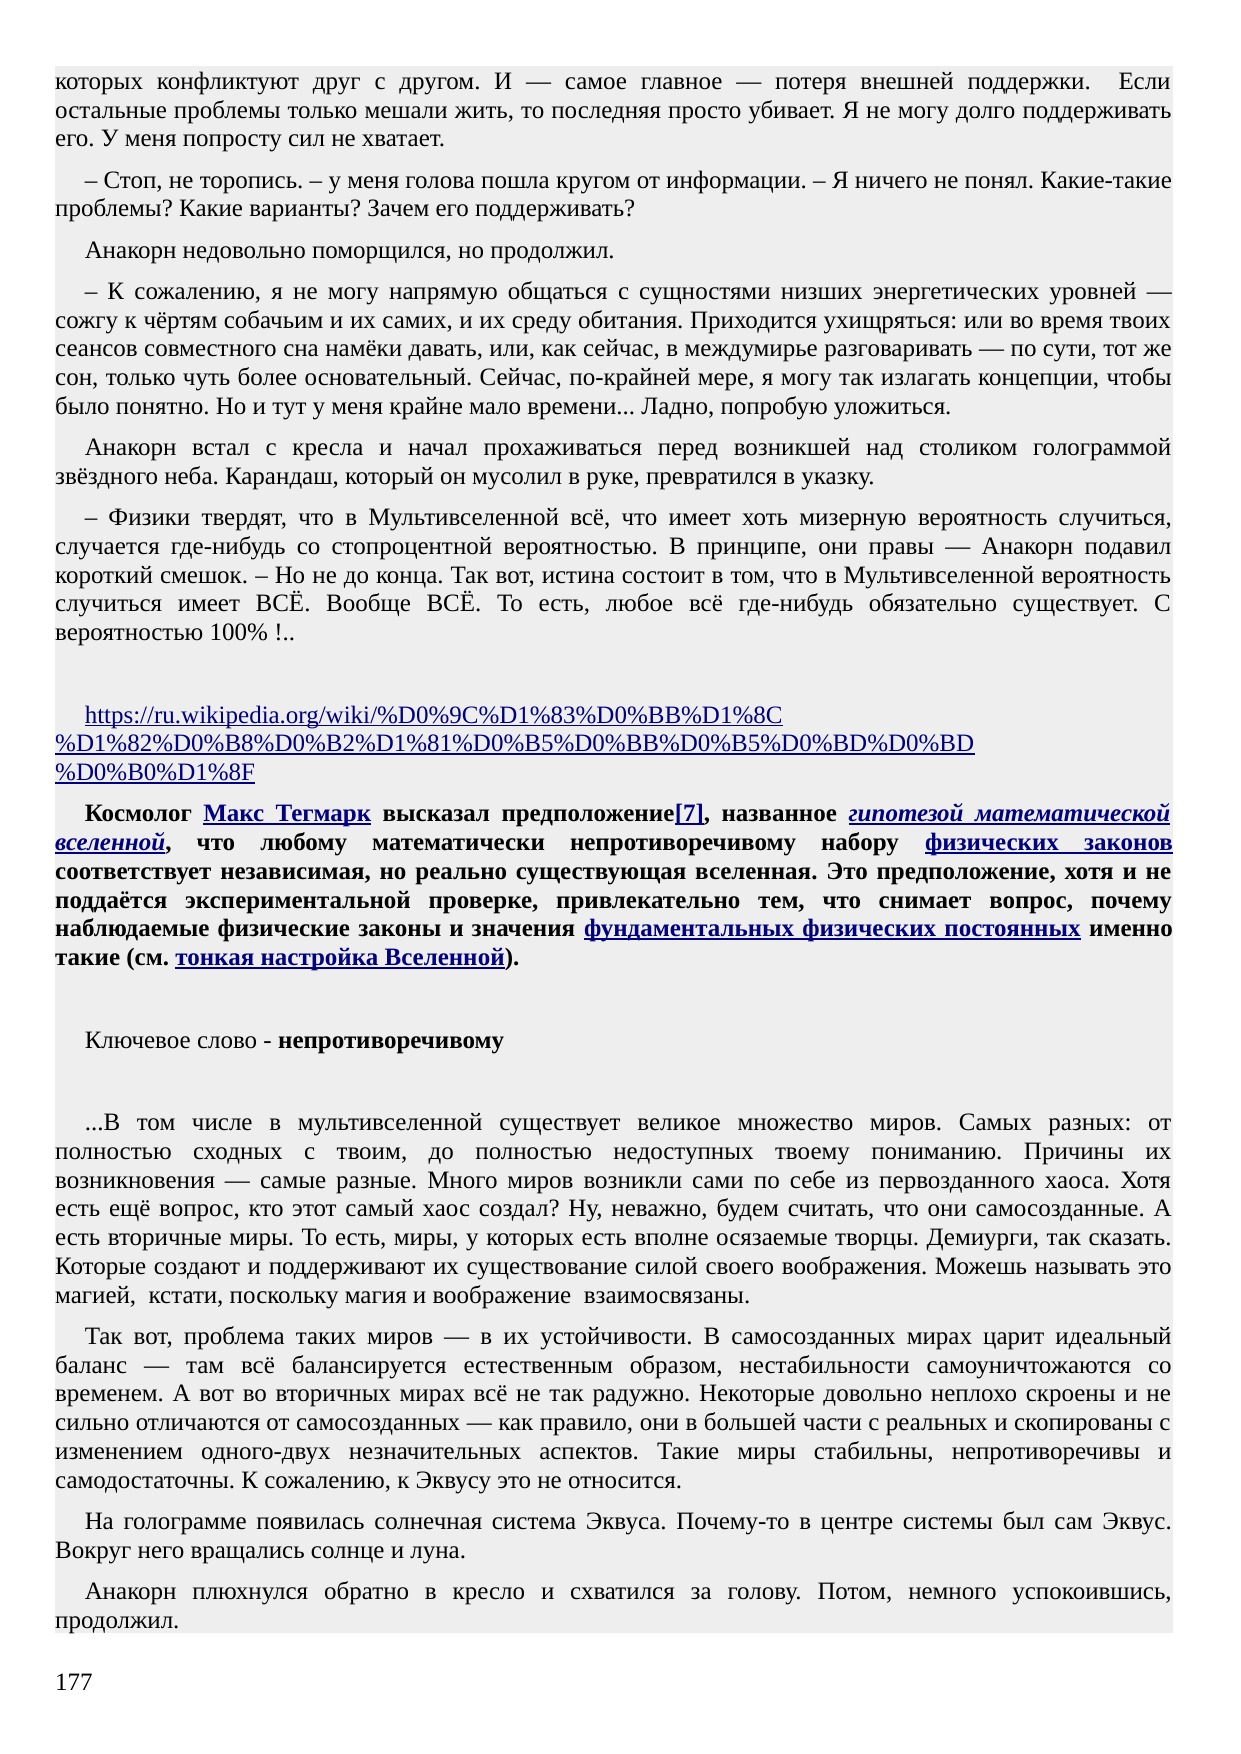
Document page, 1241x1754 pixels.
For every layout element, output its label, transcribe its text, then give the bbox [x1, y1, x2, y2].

text – Физики твердят, что в Мультивселенной всё, что имеет хоть мизерную вероятность случиться, случается где-нибудь со стопроцентной вероятностью. В принципе, они правы — Анакорн подавил короткий смешок. – Но не до конца. Так вот, истина состоит в том, что в Мультивселенной вероятность случиться имеет ВСЁ. Вообще ВСЁ. То есть, любое всё где-нибудь обязательно существует. С вероятностью 100% !.. [55, 502, 1173, 646]
text На голограмме появилась солнечная система Эквуса. Почему-то в центре системы был сам Эквус. Вокруг него вращались солнце и луна. [55, 1506, 1173, 1563]
text – К сожалению, я не могу напрямую общаться с сущностями низших энергетических уровней — сожгу к чёртям собачьим и их самих, и их среду обитания. Приходится ухищряться: или во время твоих сеансов совместного сна намёки давать, или, как сейчас, в междумирье разговаривать — по сути, тот же сон, только чуть более основательный. Сейчас, по-крайней мере, я могу так излагать концепции, чтобы было понятно. Но и тут у меня крайне мало времени... Ладно, попробую уложиться. [55, 276, 1173, 420]
text https://ru.wikipedia.org/wiki/%D0%9C%D1%83%D0%BB%D1%8C%D1%82%D0%B8%D0%B2%D1%81%D0%B5%D0%BB%D0%B5%D0%BD%D0%BD%D0%B0%D1%8F [55, 700, 1173, 786]
text Так вот, проблема таких миров — в их устойчивости. В самосозданных мирах царит идеальный баланс — там всё балансируется естественным образом, нестабильности самоуничтожаются со временем. А вот во вторичных мирах всё не так радужно. Некоторые довольно неплохо скроены и не сильно отличаются от самосозданных — как правило, они в большей части с реальных и скопированы с изменением одного-двух незначительных аспектов. Такие миры стабильны, непротиворечивы и самодостаточны. К сожалению, к Эквусу это не относится. [55, 1321, 1173, 1493]
text Анакорн плюхнулся обратно в кресло и схватился за голову. Потом, немного успокоившись, продолжил. [55, 1576, 1173, 1633]
text Космолог Макс Тегмарк высказал предположение[7], названное гипотезой математической вселенной, что любому математически непротиворечивому набору физических законов соответствует независимая, но реально существующая вселенная. Это предположение, хотя и не поддаётся экспериментальной проверке, привлекательно тем, что снимает вопрос, почему наблюдаемые физические законы и значения фундаментальных физических постоянных именно такие (см. тонкая настройка Вселенной). [55, 798, 1173, 971]
text Анакорн встал с кресла и начал прохаживаться перед возникшей над столиком голограммой звёздного неба. Карандаш, который он мусолил в руке, превратился в указку. [55, 432, 1173, 490]
text которых конфликтуют друг с другом. И — самое главное — потеря внешней поддержки. Если остальные проблемы только мешали жить, то последняя просто убивает. Я не могу долго поддерживать его. У меня попросту сил не хватает. [55, 66, 1173, 152]
text Анакорн недовольно поморщился, но продолжил. [55, 235, 1173, 263]
text ...В том числе в мультивселенной существует великое множество миров. Самых разных: от полностью сходных с твоим, до полностью недоступных твоему пониманию. Причины их возникновения — самые разные. Много миров возникли сами по себе из первозданного хаоса. Хотя есть ещё вопрос, кто этот самый хаос создал? Ну, неважно, будем считать, что они самосозданные. А есть вторичные миры. То есть, миры, у которых есть вполне осязаемые творцы. Демиурги, так сказать. Которые создают и поддерживают их существование силой своего воображения. Можешь называть это магией, кстати, поскольку магия и воображение взаимосвязаны. [55, 1107, 1173, 1308]
text – Стоп, не торопись. – у меня голова пошла кругом от информации. – Я ничего не понял. Какие-такие проблемы? Какие варианты? Зачем его поддерживать? [55, 165, 1173, 222]
text Ключевое слово - непротиворечивому [55, 1025, 1173, 1053]
